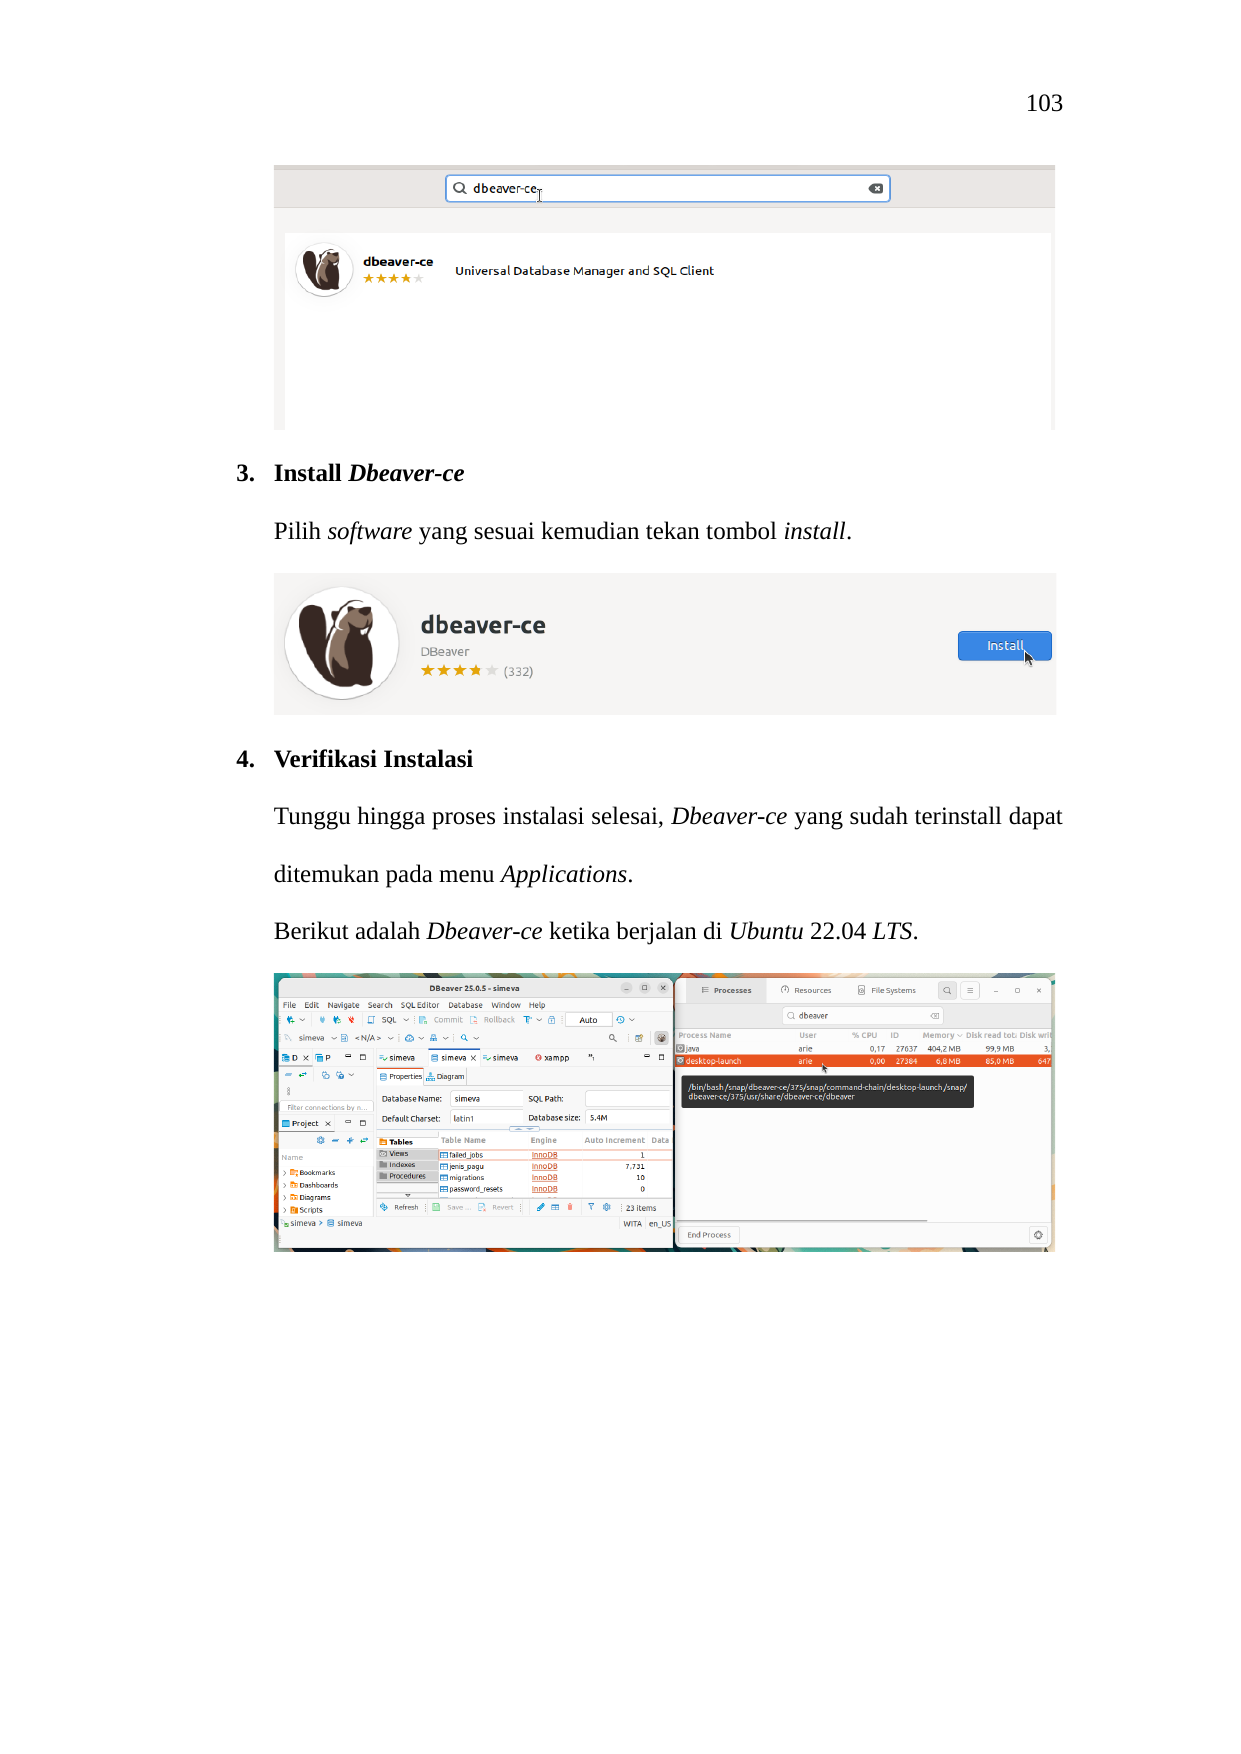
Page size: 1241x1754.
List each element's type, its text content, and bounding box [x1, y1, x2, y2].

list Verifikasi Instalasi [236, 744, 1063, 772]
list Tunggu hingga proses instalasi selesai, Dbeaver-ce yang sudah terinstall dapat ditemukan pada menu Applications. [236, 801, 1063, 887]
picture [273, 973, 1055, 1252]
list Pilih software yang sesuai kemudian tekan tombol install. [236, 516, 1063, 545]
picture [273, 165, 1055, 430]
list Install Dbeaver-ce [236, 458, 1063, 487]
picture [273, 573, 1057, 715]
list Berikut adalah Dbeaver-ce ketika berjalan di Ubuntu 22.04 LTS. [236, 916, 1063, 945]
